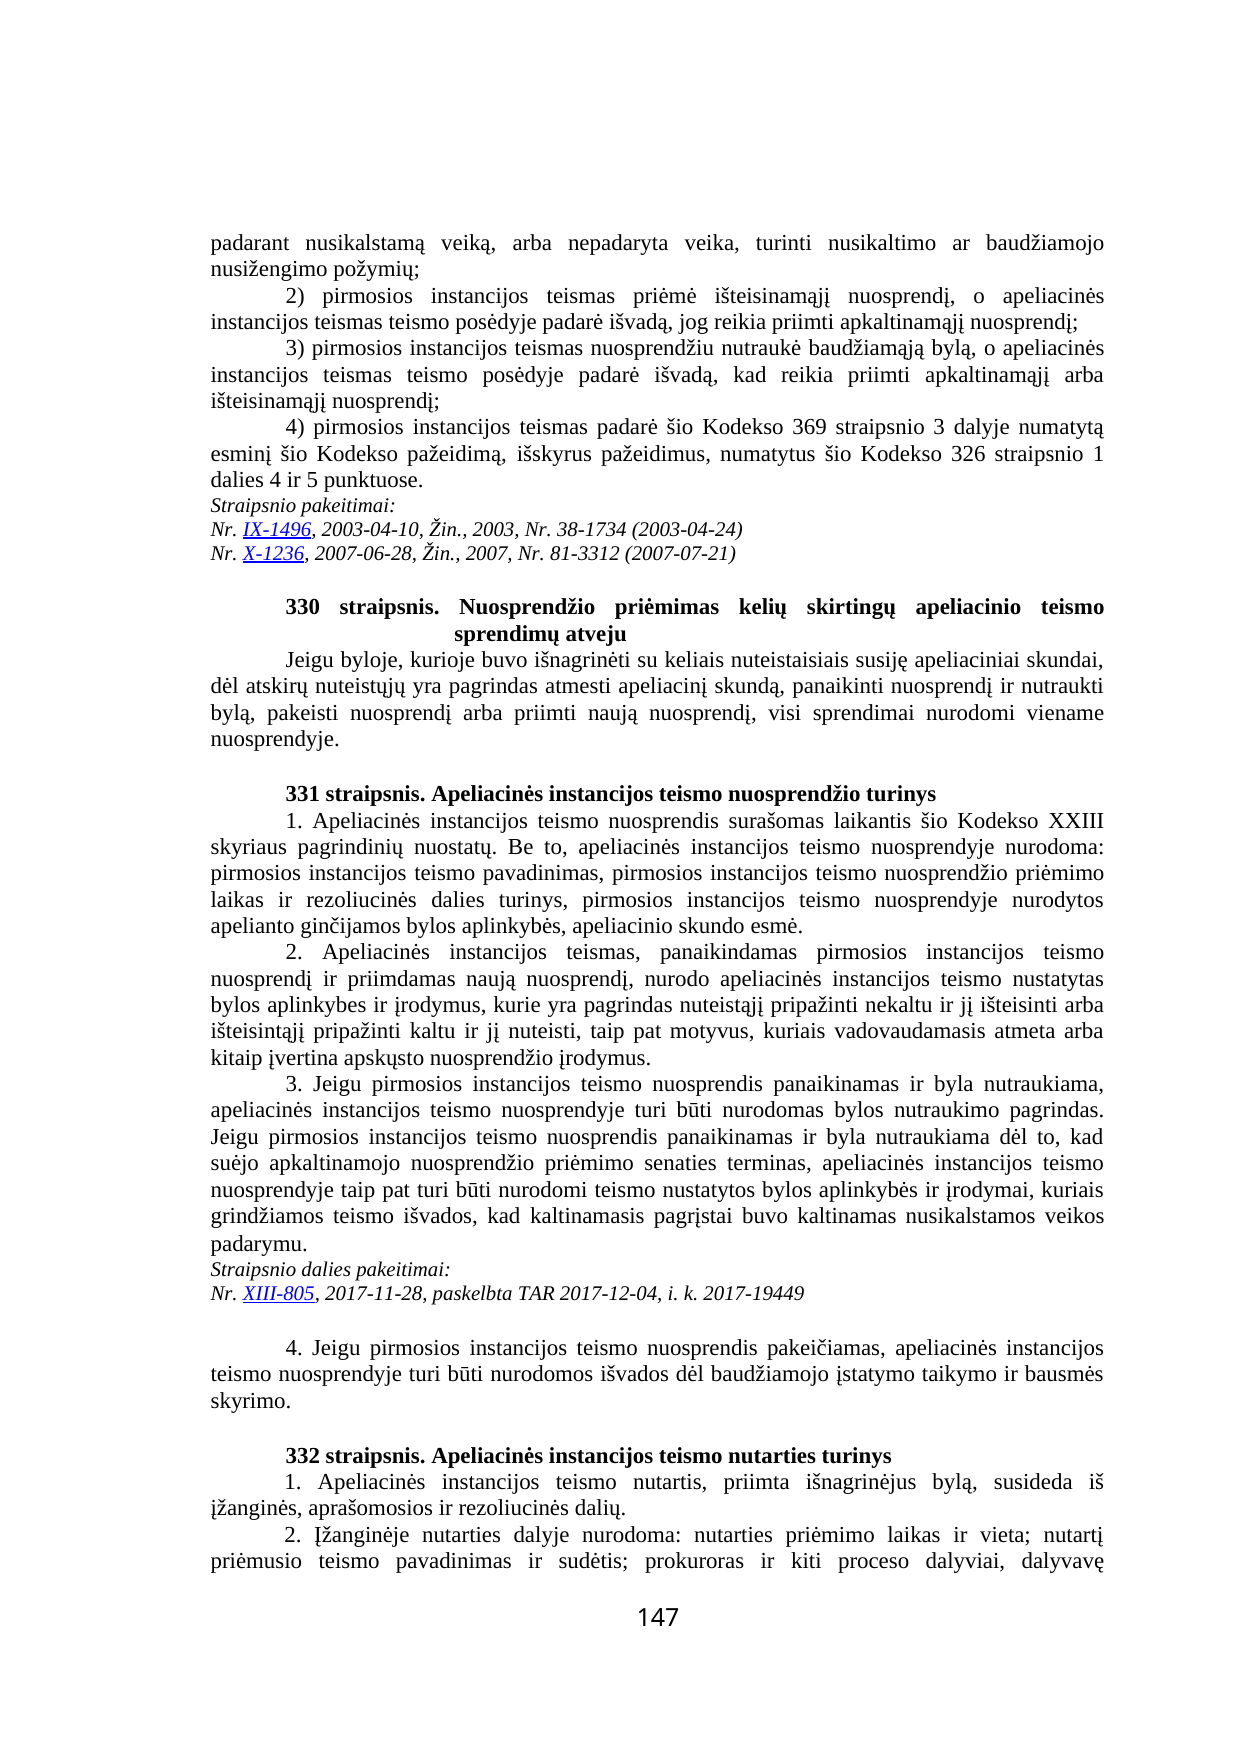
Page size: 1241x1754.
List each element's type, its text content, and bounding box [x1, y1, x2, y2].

text Jeigu byloje, kurioje buvo išnagrinėti su keliais nuteistaisiais susiję apeliaciniai skundai, dėl atskirų nuteistųjų yra pagrindas atmesti apeliacinį skundą, panaikinti nuosprendį ir nutraukti bylą, pakeisti nuosprendį arba priimti naują nuosprendį, visi sprendimai nurodomi viename nuosprendyje. [210, 646, 1105, 752]
text Straipsnio dalies pakeitimai: [210, 1257, 1105, 1281]
text Nr. X-1236, 2007-06-28, Žin., 2007, Nr. 81-3312 (2007-07-21) [210, 541, 1105, 565]
text 1. Apeliacinės instancijos teismo nutartis, priimta išnagrinėjus bylą, susideda iš įžanginės, aprašomosios ir rezoliucinės dalių. [210, 1468, 1105, 1521]
text 2. Apeliacinės instancijos teismas, panaikindamas pirmosios instancijos teismo nuosprendį ir priimdamas naują nuosprendį, nurodo apeliacinės instancijos teismo nustatytas bylos aplinkybes ir įrodymus, kurie yra pagrindas nuteistąjį pripažinti nekaltu ir jį išteisinti arba išteisintąjį pripažinti kaltu ir jį nuteisti, taip pat motyvus, kuriais vadovaudamasis atmeta arba kitaip įvertina apskųsto nuosprendžio įrodymus. [210, 938, 1105, 1070]
text 331 straipsnis. Apeliacinės instancijos teismo nuosprendžio turinys [210, 780, 1105, 807]
text Straipsnio pakeitimai: [210, 492, 1105, 517]
text 2. Įžanginėje nutarties dalyje nurodoma: nutarties priėmimo laikas ir vieta; nutartį priėmusio teismo pavadinimas ir sudėtis; prokuroras ir kiti proceso dalyviai, dalyvavę [210, 1521, 1105, 1573]
text 3. Jeigu pirmosios instancijos teismo nuosprendis panaikinamas ir byla nutraukiama, apeliacinės instancijos teismo nuosprendyje turi būti nurodomas bylos nutraukimo pagrindas. Jeigu pirmosios instancijos teismo nuosprendis panaikinamas ir byla nutraukiama dėl to, kad suėjo apkaltinamojo nuosprendžio priėmimo senaties terminas, apeliacinės instancijos teismo nuosprendyje taip pat turi būti nurodomi teismo nustatytos bylos aplinkybės ir įrodymai, kuriais grindžiamos teismo išvados, kad kaltinamasis pagrįstai buvo kaltinamas nusikalstamos veikos padarymu. [210, 1070, 1105, 1257]
text 330 straipsnis. Nuosprendžio priėmimas kelių skirtingų apeliacinio teismo sprendimų atveju [285, 593, 1105, 646]
text 1. Apeliacinės instancijos teismo nuosprendis surašomas laikantis šio Kodekso XXIII skyriaus pagrindinių nuostatų. Be to, apeliacinės instancijos teismo nuosprendyje nurodoma: pirmosios instancijos teismo pavadinimas, pirmosios instancijos teismo nuosprendžio priėmimo laikas ir rezoliucinės dalies turinys, pirmosios instancijos teismo nuosprendyje nurodytos apelianto ginčijamos bylos aplinkybės, apeliacinio skundo esmė. [210, 807, 1105, 938]
text 4) pirmosios instancijos teismas padarė šio Kodekso 369 straipsnio 3 dalyje numatytą esminį šio Kodekso pažeidimą, išskyrus pažeidimus, numatytus šio Kodekso 326 straipsnio 1 dalies 4 ir 5 punktuose. [210, 413, 1105, 492]
text Nr. XIII-805, 2017-11-28, paskelbta TAR 2017-12-04, i. k. 2017-19449 [210, 1281, 1105, 1305]
text 2) pirmosios instancijos teismas priėmė išteisinamąjį nuosprendį, o apeliacinės instancijos teismas teismo posėdyje padarė išvadą, jog reikia priimti apkaltinamąjį nuosprendį; [210, 282, 1105, 334]
text 4. Jeigu pirmosios instancijos teismo nuosprendis pakeičiamas, apeliacinės instancijos teismo nuosprendyje turi būti nurodomos išvados dėl baudžiamojo įstatymo taikymo ir bausmės skyrimo. [210, 1334, 1105, 1413]
text 3) pirmosios instancijos teismas nuosprendžiu nutraukė baudžiamąją bylą, o apeliacinės instancijos teismas teismo posėdyje padarė išvadą, kad reikia priimti apkaltinamąjį arba išteisinamąjį nuosprendį; [210, 334, 1105, 413]
text padarant nusikalstamą veiką, arba nepadaryta veika, turinti nusikaltimo ar baudžiamojo nusižengimo požymių; [210, 229, 1105, 282]
text Nr. IX-1496, 2003-04-10, Žin., 2003, Nr. 38-1734 (2003-04-24) [210, 517, 1105, 541]
text 332 straipsnis. Apeliacinės instancijos teismo nutarties turinys [210, 1442, 1105, 1468]
